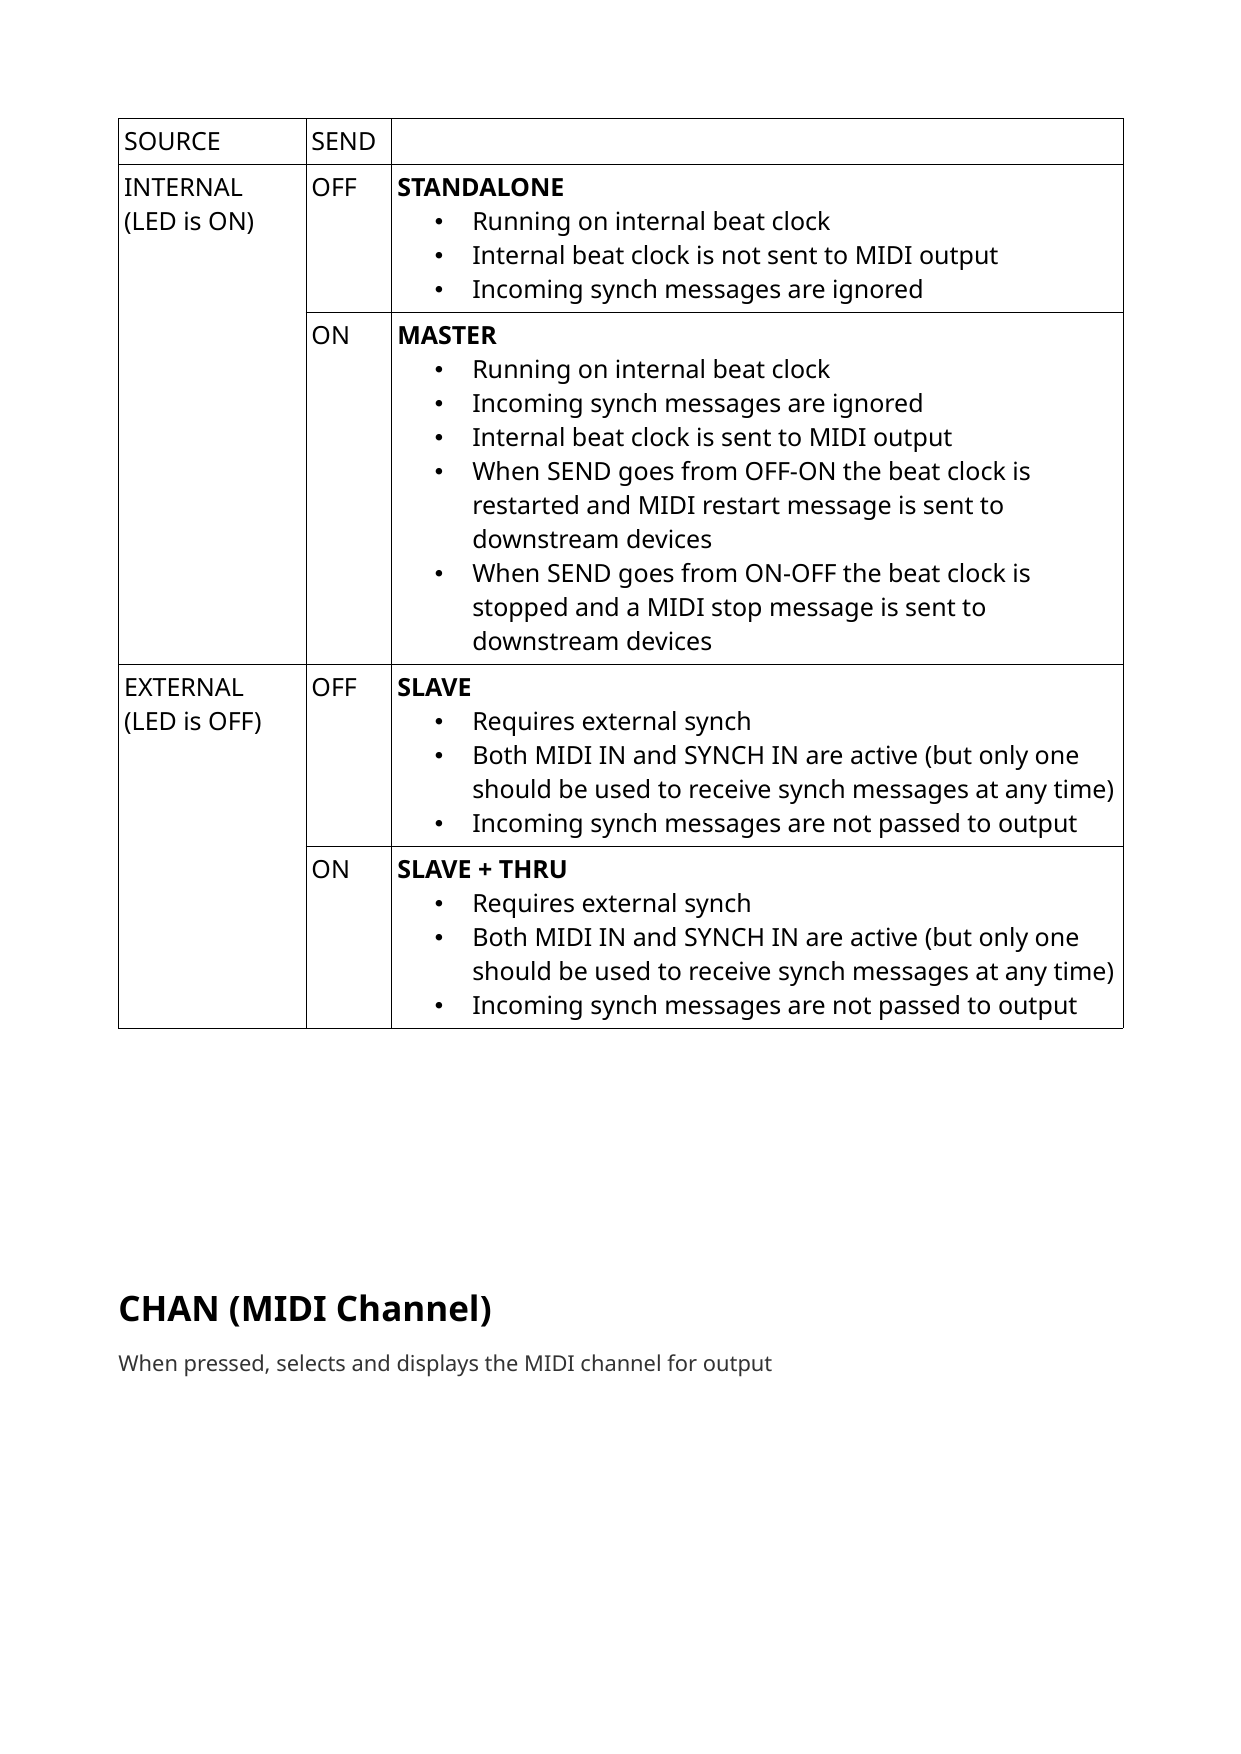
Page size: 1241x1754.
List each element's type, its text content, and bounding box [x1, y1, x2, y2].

table_cell ON [307, 313, 391, 664]
table_cell SLAVE Requires external synch Both MIDI IN and SYNCH IN are active (but only one should be used to receive synch messages at any time) Incoming synch messages are not passed to output [392, 665, 1123, 846]
table_cell OFF [307, 665, 391, 846]
text When pressed, selects and displays the MIDI channel for output [118, 1344, 1122, 1378]
table_header SEND [307, 119, 391, 164]
table_header SOURCE [119, 119, 306, 164]
table_cell MASTER Running on internal beat clock Incoming synch messages are ignored Internal beat clock is sent to MIDI output When SEND goes from OFF-ON the beat clock is restarted and MIDI restart message is sent to downstream devices When SEND goes from ON-OFF the beat clock is stopped and a MIDI stop message is sent to downstream devices [392, 313, 1123, 664]
table_cell ON [307, 847, 391, 1027]
table_cell STANDALONE Running on internal beat clock Internal beat clock is not sent to MIDI output Incoming synch messages are ignored [392, 165, 1123, 312]
table_cell SLAVE + THRU Requires external synch Both MIDI IN and SYNCH IN are active (but only one should be used to receive synch messages at any time) Incoming synch messages are not passed to output [392, 847, 1123, 1027]
subtitle CHAN (MIDI Channel) [118, 1283, 1122, 1331]
table_cell INTERNAL (LED is ON) [119, 165, 306, 664]
table_header [392, 119, 1123, 164]
table_cell OFF [307, 165, 391, 312]
table_cell EXTERNAL (LED is OFF) [119, 665, 306, 1027]
